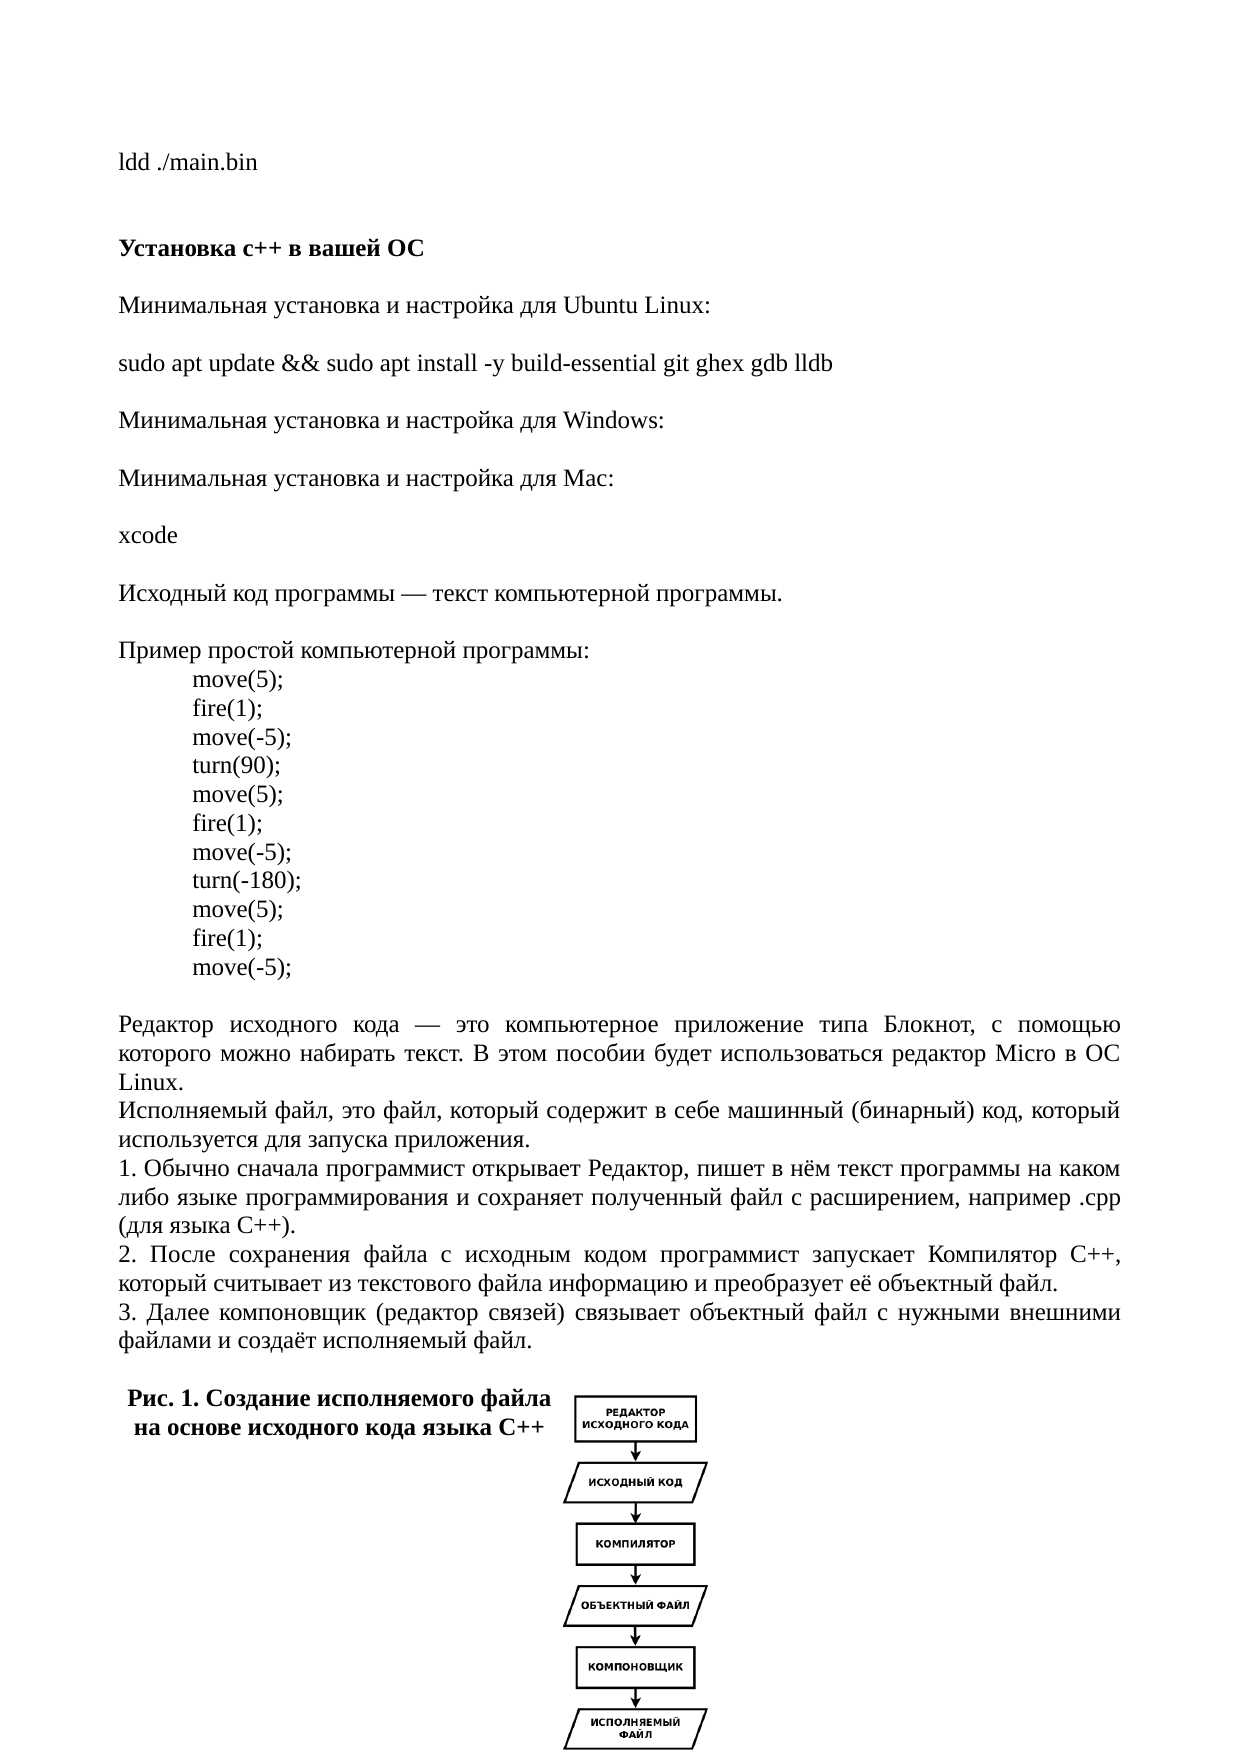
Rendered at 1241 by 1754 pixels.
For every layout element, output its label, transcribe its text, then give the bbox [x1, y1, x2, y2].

text sudo apt update && sudo apt install -y build-essential git ghex gdb lldb [118, 348, 1122, 377]
text Рис. 1. Создание исполняемого файла на основе исходного кода языка C++ [118, 1383, 1122, 1441]
text Минимальная установка и настройка для Mac: [118, 463, 1122, 492]
text 3. Далее компоновщик (редактор связей) связывает объектный файл с нужными внешними файлами и создаёт исполняемый файл. [118, 1297, 1122, 1354]
picture [560, 1392, 713, 1754]
text move(-5); [118, 722, 1122, 751]
text fire(1); [118, 693, 1122, 722]
text fire(1); [118, 808, 1122, 837]
text turn(90); [118, 751, 1122, 779]
text Минимальная установка и настройка для Windows: [118, 406, 1122, 434]
text Минимальная установка и настройка для Ubuntu Linux: [118, 291, 1122, 319]
text move(5); [118, 894, 1122, 923]
text fire(1); [118, 923, 1122, 952]
text Исполняемый файл, это файл, который содержит в себе машинный (бинарный) код, который используется для запуска приложения. [118, 1096, 1122, 1153]
text Установка c++ в вашей ОС [118, 233, 1122, 262]
text move(5); [118, 779, 1122, 808]
text move(5); [118, 664, 1122, 693]
text xcode [118, 521, 1122, 549]
text Пример простой компьютерной программы: [118, 636, 1122, 664]
text Исходный код программы — текст компьютерной программы. [118, 578, 1122, 607]
text Редактор исходного кода — это компьютерное приложение типа Блокнот, с помощью которого можно набирать текст. В этом пособии будет использоваться редактор Micro в ОС Linux. [118, 1009, 1122, 1096]
text move(-5); [118, 837, 1122, 866]
text 1. Обычно сначала программист открывает Редактор, пишет в нём текст программы на каком либо языке программирования и сохраняет полученный файл с расширением, например .cpp (для языка C++). [118, 1153, 1122, 1239]
text ldd ./main.bin [118, 147, 1122, 176]
text turn(-180); [118, 866, 1122, 894]
text 2. После сохранения файла с исходным кодом программист запускает Компилятор C++, который считывает из текстового файла информацию и преобразует её объектный файл. [118, 1239, 1122, 1297]
text move(-5); [118, 952, 1122, 981]
